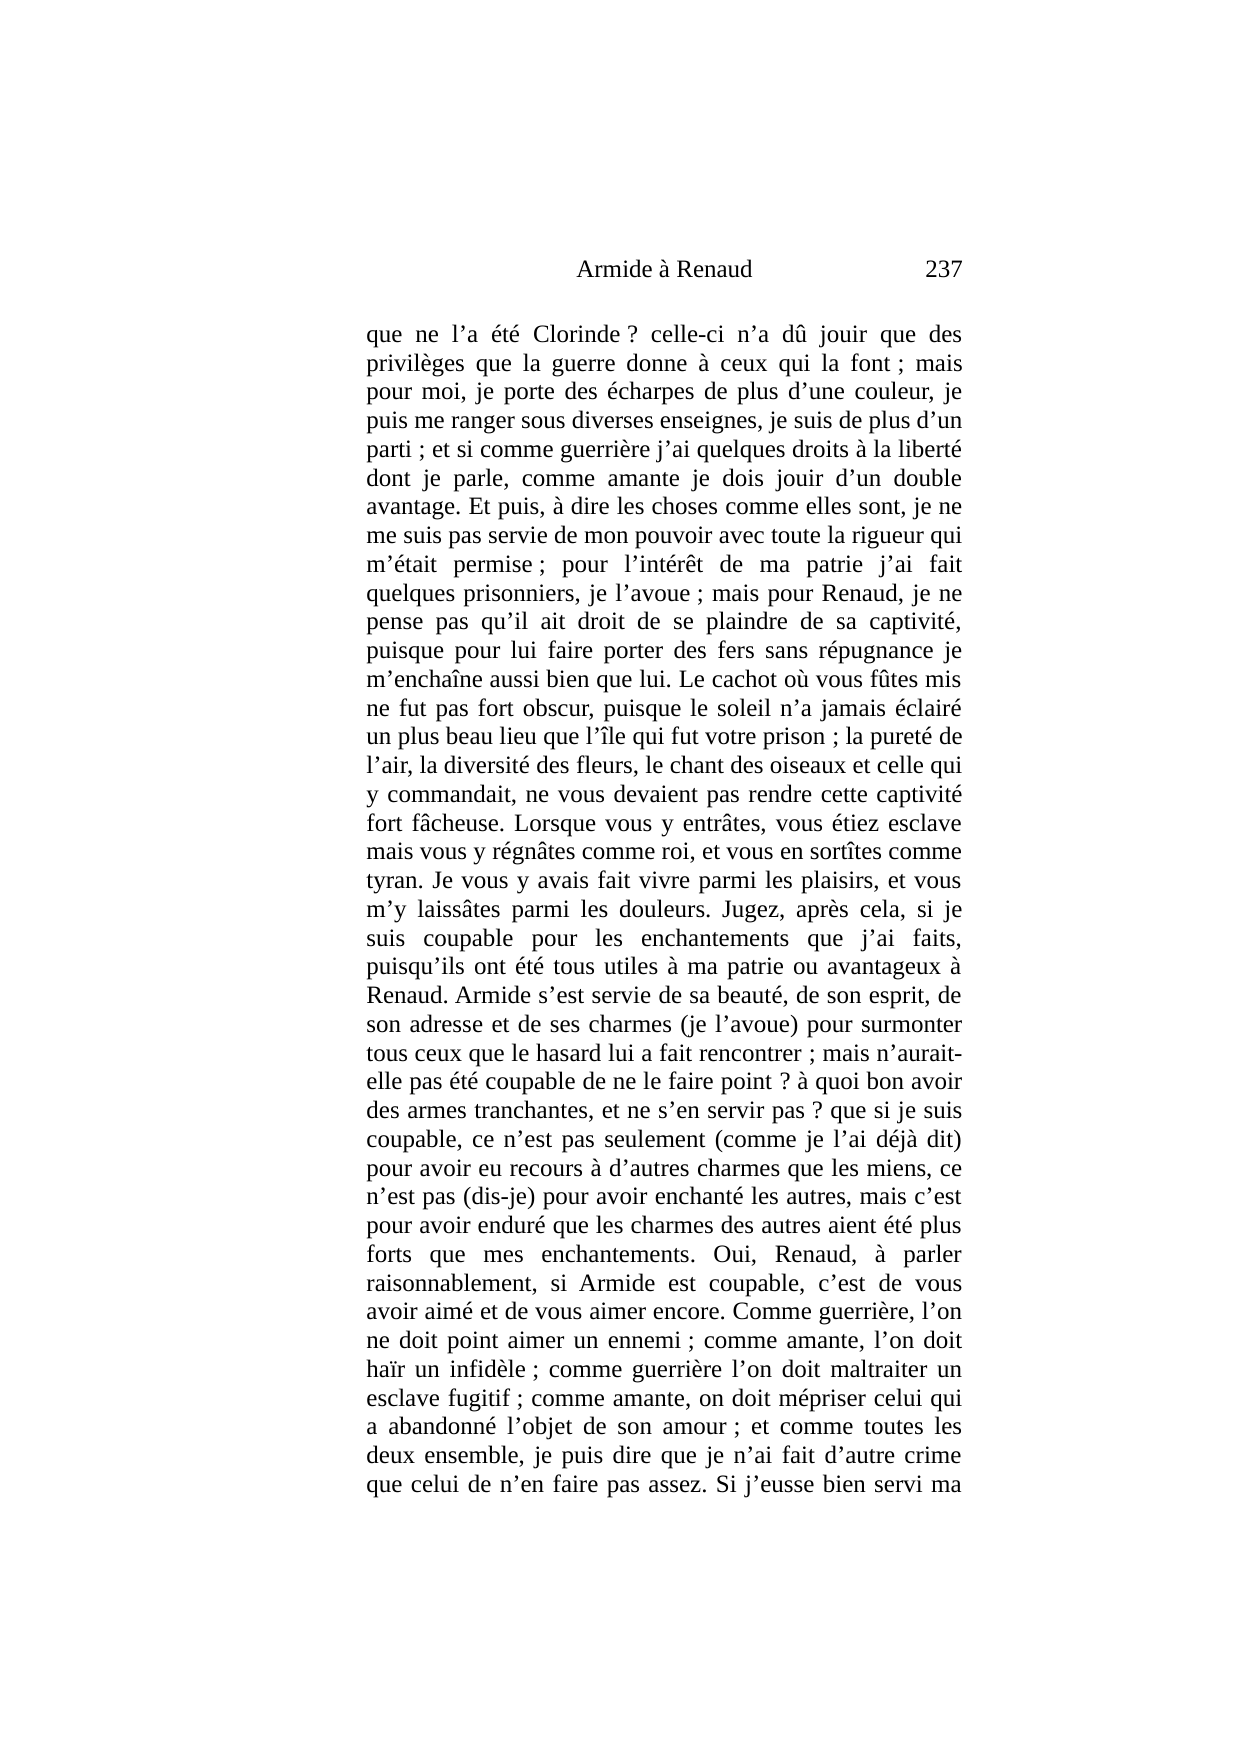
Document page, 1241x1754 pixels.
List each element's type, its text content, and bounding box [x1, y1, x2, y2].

text que ne l’a été Clorinde ? celle-ci n’a dû jouir que des privilèges que la guerre donne à ceux qui la font ; mais pour moi, je porte des écharpes de plus d’une couleur, je puis me ranger sous diverses enseignes, je suis de plus d’un parti ; et si comme guerrière j’ai quelques droits à la liberté dont je parle, comme amante je dois jouir d’un double avantage. Et puis, à dire les choses comme elles sont, je ne me suis pas servie de mon pouvoir avec toute la rigueur qui m’était permise ; pour l’intérêt de ma patrie j’ai fait quelques prisonniers, je l’avoue ; mais pour Renaud, je ne pense pas qu’il ait droit de se plaindre de sa captivité, puisque pour lui faire porter des fers sans répugnance je m’enchaîne aussi bien que lui. Le cachot où vous fûtes mis ne fut pas fort obscur, puisque le soleil n’a jamais éclairé un plus beau lieu que l’île qui fut votre prison ; la pureté de l’air, la diversité des fleurs, le chant des oiseaux et celle qui y commandait, ne vous devaient pas rendre cette captivité fort fâcheuse. Lorsque vous y entrâtes, vous étiez esclave mais vous y régnâtes comme roi, et vous en sortîtes comme tyran. Je vous y avais fait vivre parmi les plaisirs, et vous m’y laissâtes parmi les douleurs. Jugez, après cela, si je suis coupable pour les enchantements que j’ai faits, puisqu’ils ont été tous utiles à ma patrie ou avantageux à Renaud. Armide s’est servie de sa beauté, de son esprit, de son adresse et de ses charmes (je l’avoue) pour surmonter tous ceux que le hasard lui a fait rencontrer ; mais n’aurait-elle pas été coupable de ne le faire point ? à quoi bon avoir des armes tranchantes, et ne s’en servir pas ? que si je suis coupable, ce n’est pas seulement (comme je l’ai déjà dit) pour avoir eu recours à d’autres charmes que les miens, ce n’est pas (dis-je) pour avoir enchanté les autres, mais c’est pour avoir enduré que les charmes des autres aient été plus forts que mes enchantements. Oui, Renaud, à parler raisonnablement, si Armide est coupable, c’est de vous avoir aimé et de vous aimer encore. Comme guerrière, l’on ne doit point aimer un ennemi ; comme amante, l’on doit haïr un infidèle ; comme guerrière l’on doit maltraiter un esclave fugitif ; comme amante, on doit mépriser celui qui a abandonné l’objet de son amour ; et comme toutes les deux ensemble, je puis dire que je n’ai fait d’autre crime que celui de n’en faire pas assez. Si j’eusse bien servi ma [366, 319, 963, 1498]
